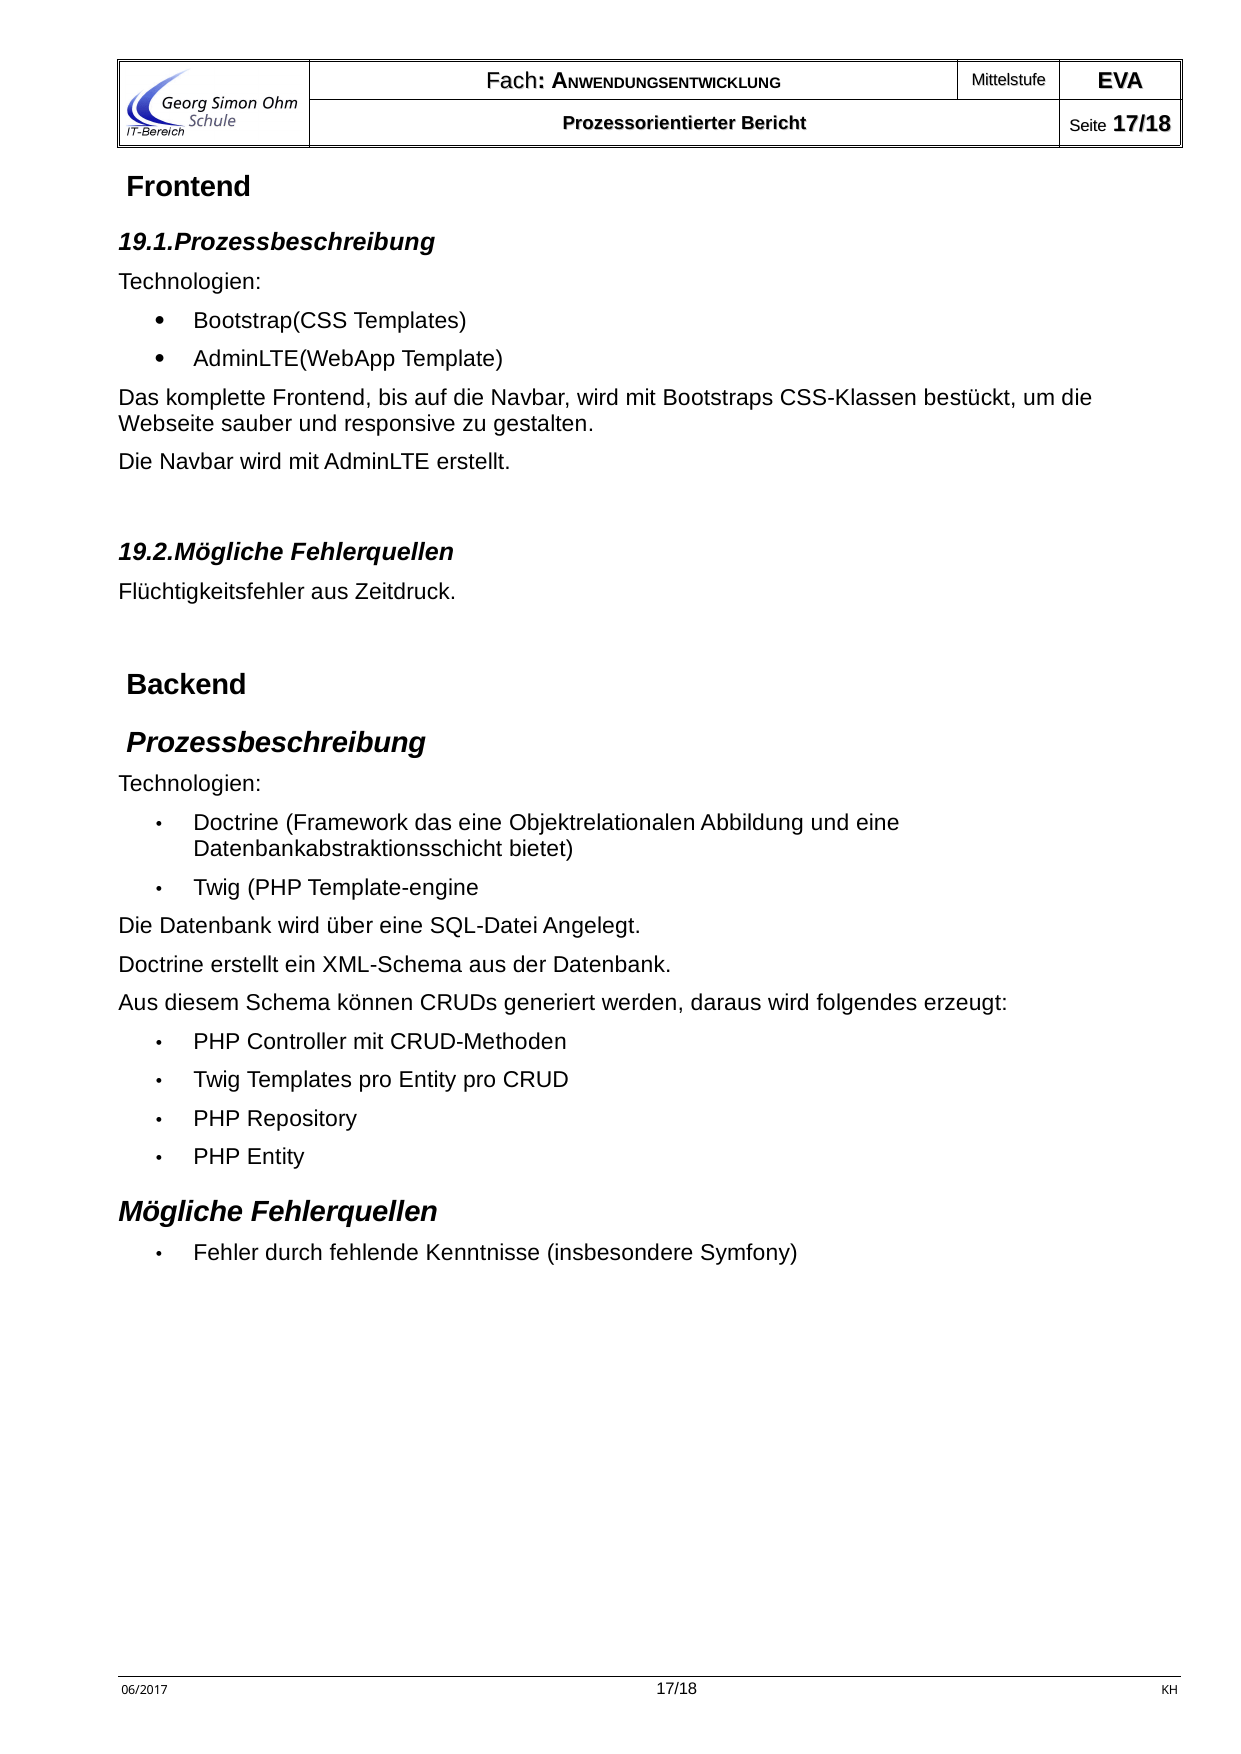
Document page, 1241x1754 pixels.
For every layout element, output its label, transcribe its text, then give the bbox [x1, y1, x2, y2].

list PHP Controller mit CRUD-Methoden [156, 1028, 1181, 1054]
list Doctrine (Framework das eine Objektrelationalen Abbildung und eine Datenbankabstraktionsschicht bietet) [156, 809, 1181, 861]
text Technologien: [118, 268, 1181, 294]
subtitle Mögliche Fehlerquellen [118, 1195, 1181, 1227]
text Technologien: [118, 771, 1181, 797]
subtitle Prozessbeschreibung [118, 228, 1181, 256]
text Das komplette Frontend, bis auf die Navbar, wird mit Bootstraps CSS-Klassen bestückt, um die Webseite sauber und responsive zu gestalten. [118, 384, 1181, 436]
picture [125, 67, 303, 140]
subtitle Mögliche Fehlerquellen [118, 538, 1181, 566]
subtitle Prozessbeschreibung [118, 726, 1181, 758]
text Die Datenbank wird über eine SQL-Datei Angelegt. [118, 912, 1181, 938]
list PHP Entity [156, 1144, 1181, 1170]
list Twig (PHP Template-engine [156, 874, 1181, 900]
subtitle Frontend [118, 170, 1181, 203]
text Aus diesem Schema können CRUDs generiert werden, daraus wird folgendes erzeugt: [118, 989, 1181, 1016]
text Doctrine erstellt ein XML-Schema aus der Datenbank. [118, 951, 1181, 977]
list Fehler durch fehlende Kenntnisse (insbesondere Symfony) [156, 1240, 1181, 1266]
list AdminLTE(WebApp Template) [156, 346, 1181, 372]
subtitle Backend [118, 668, 1181, 701]
text Flüchtigkeitsfehler aus Zeitdruck. [118, 579, 1181, 605]
list PHP Repository [156, 1105, 1181, 1131]
list Bootstrap(CSS Templates) [156, 307, 1181, 333]
list Twig Templates pro Entity pro CRUD [156, 1067, 1181, 1093]
text Die Navbar wird mit AdminLTE erstellt. [118, 449, 1181, 475]
